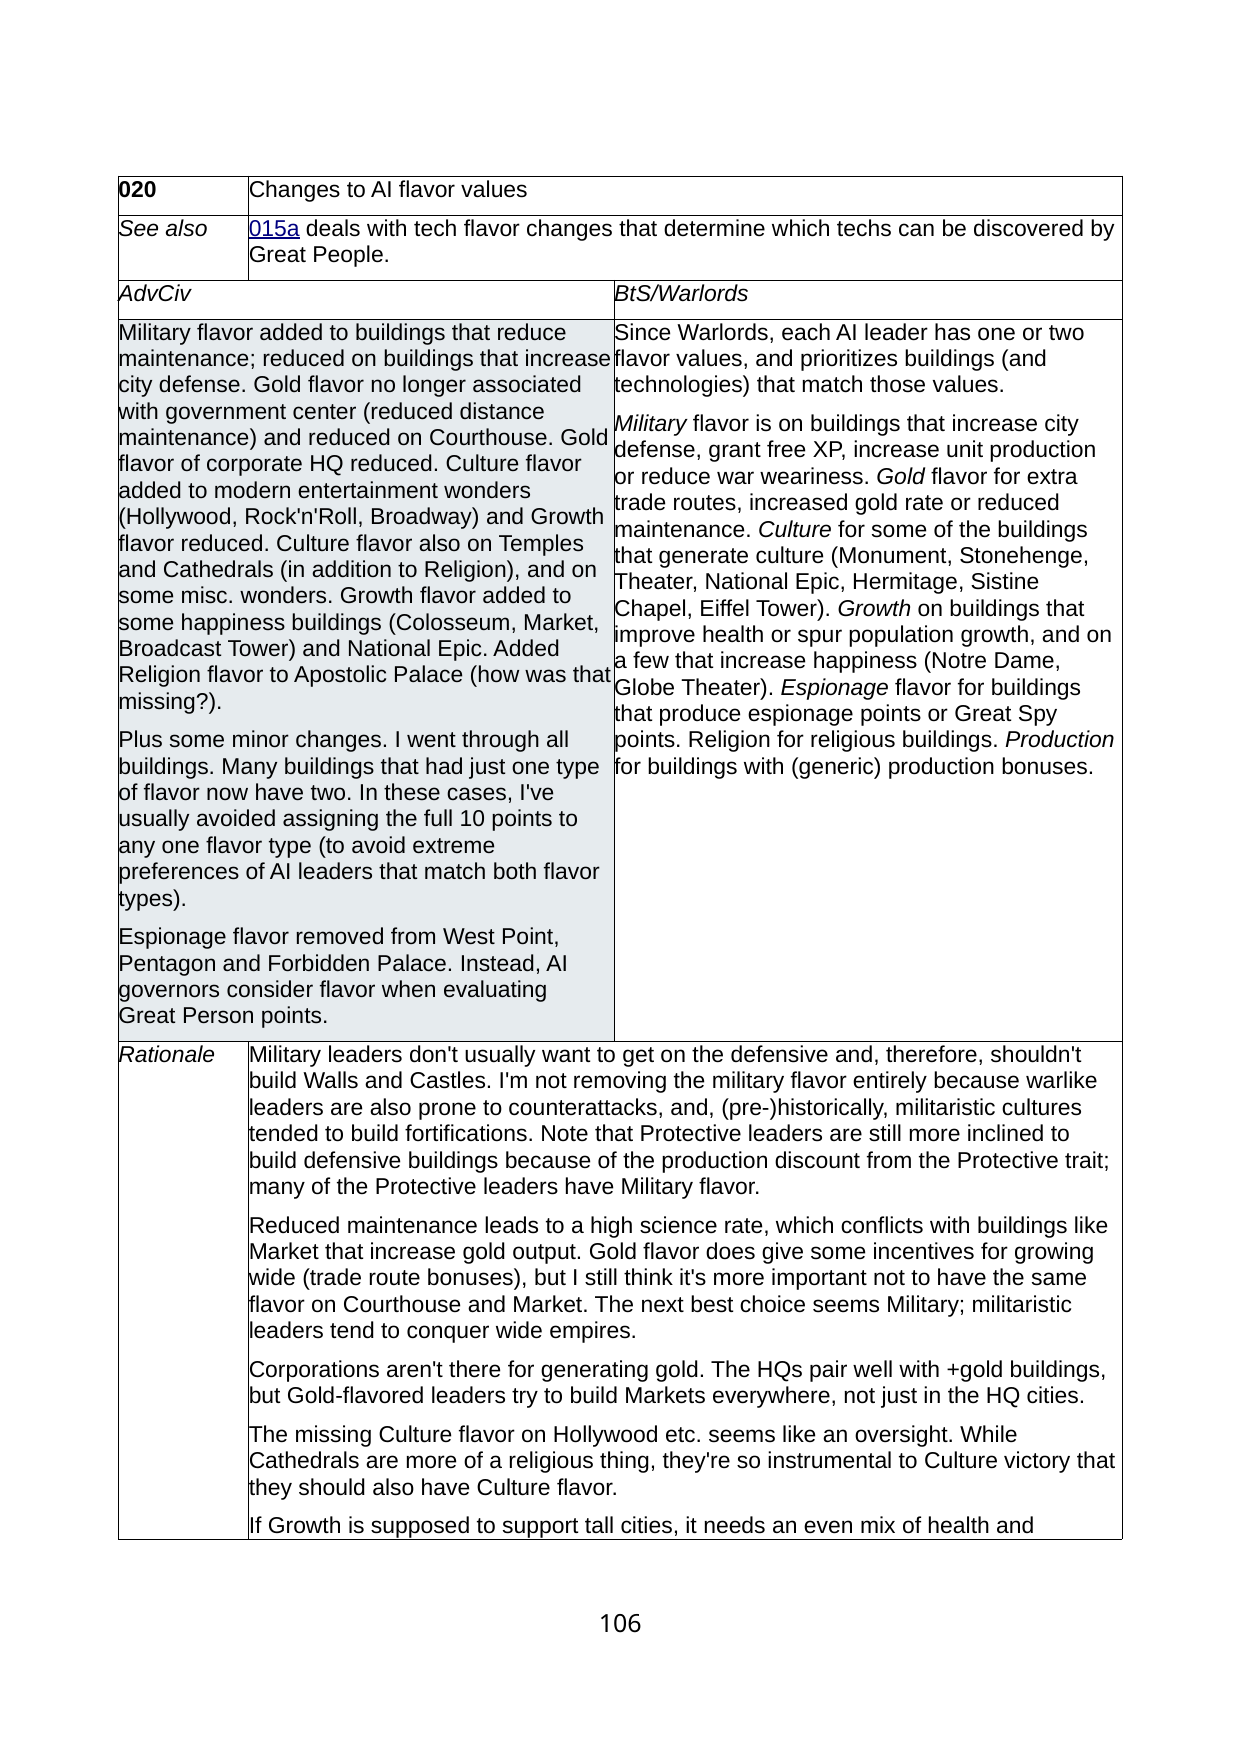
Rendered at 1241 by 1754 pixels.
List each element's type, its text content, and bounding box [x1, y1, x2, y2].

table_cell Military flavor added to buildings that reduce maintenance; reduced on buildings that increase city defense. Gold flavor no longer associated with government center (reduced distance maintenance) and reduced on Courthouse. Gold flavor of corporate HQ reduced. Culture flavor added to modern entertainment wonders (Hollywood, Rock'n'Roll, Broadway) and Growth flavor reduced. Culture flavor also on Temples and Cathedrals (in addition to Religion), and on some misc. wonders. Growth flavor added to some happiness buildings (Colosseum, Market, Broadcast Tower) and National Epic. Added Religion flavor to Apostolic Palace (how was that missing?). Plus some minor changes. I went through all buildings. Many buildings that had just one type of flavor now have two. In these cases, I've usually avoided assigning the full 10 points to any one flavor type (to avoid extreme preferences of AI leaders that match both flavor types). Espionage flavor removed from West Point, Pentagon and Forbidden Palace. Instead, AI governors consider flavor when evaluating Great Person points. [119, 320, 614, 1041]
table_cell Rationale [119, 1042, 248, 1539]
table_cell AdvCiv [119, 281, 614, 318]
table_cell Since Warlords, each AI leader has one or two flavor values, and prioritizes buildings (and technologies) that match those values. Military flavor is on buildings that increase city defense, grant free XP, increase unit production or reduce war weariness. Gold flavor for extra trade routes, increased gold rate or reduced maintenance. Culture for some of the buildings that generate culture (Monument, Stonehenge, Theater, National Epic, Hermitage, Sistine Chapel, Eiffel Tower). Growth on buildings that improve health or spur population growth, and on a few that increase happiness (Notre Dame, Globe Theater). Espionage flavor for buildings that produce espionage points or Great Spy points. Religion for religious buildings. Production for buildings with (generic) production bonuses. [615, 320, 1122, 1041]
table_cell BtS/Warlords [615, 281, 1122, 318]
table_header Changes to AI flavor values [249, 177, 1122, 214]
table_header 020 [119, 177, 248, 214]
table_cell Military leaders don't usually want to get on the defensive and, therefore, shouldn't build Walls and Castles. I'm not removing the military flavor entirely because warlike leaders are also prone to counterattacks, and, (pre-)historically, militaristic cultures tended to build fortifications. Note that Protective leaders are still more inclined to build defensive buildings because of the production discount from the Protective trait; many of the Protective leaders have Military flavor. Reduced maintenance leads to a high science rate, which conflicts with buildings like Market that increase gold output. Gold flavor does give some incentives for growing wide (trade route bonuses), but I still think it's more important not to have the same flavor on Courthouse and Market. The next best choice seems Military; militaristic leaders tend to conquer wide empires. Corporations aren't there for generating gold. The HQs pair well with +gold buildings, but Gold-flavored leaders try to build Markets everywhere, not just in the HQ cities. The missing Culture flavor on Hollywood etc. seems like an oversight. While Cathedrals are more of a religious thing, they're so instrumental to Culture victory that they should also have Culture flavor. If Growth is supposed to support tall cities, it needs an even mix of health and [249, 1042, 1122, 1539]
table_cell 015a deals with tech flavor changes that determine which techs can be discovered by Great People. [249, 216, 1122, 280]
table_cell See also [119, 216, 248, 280]
